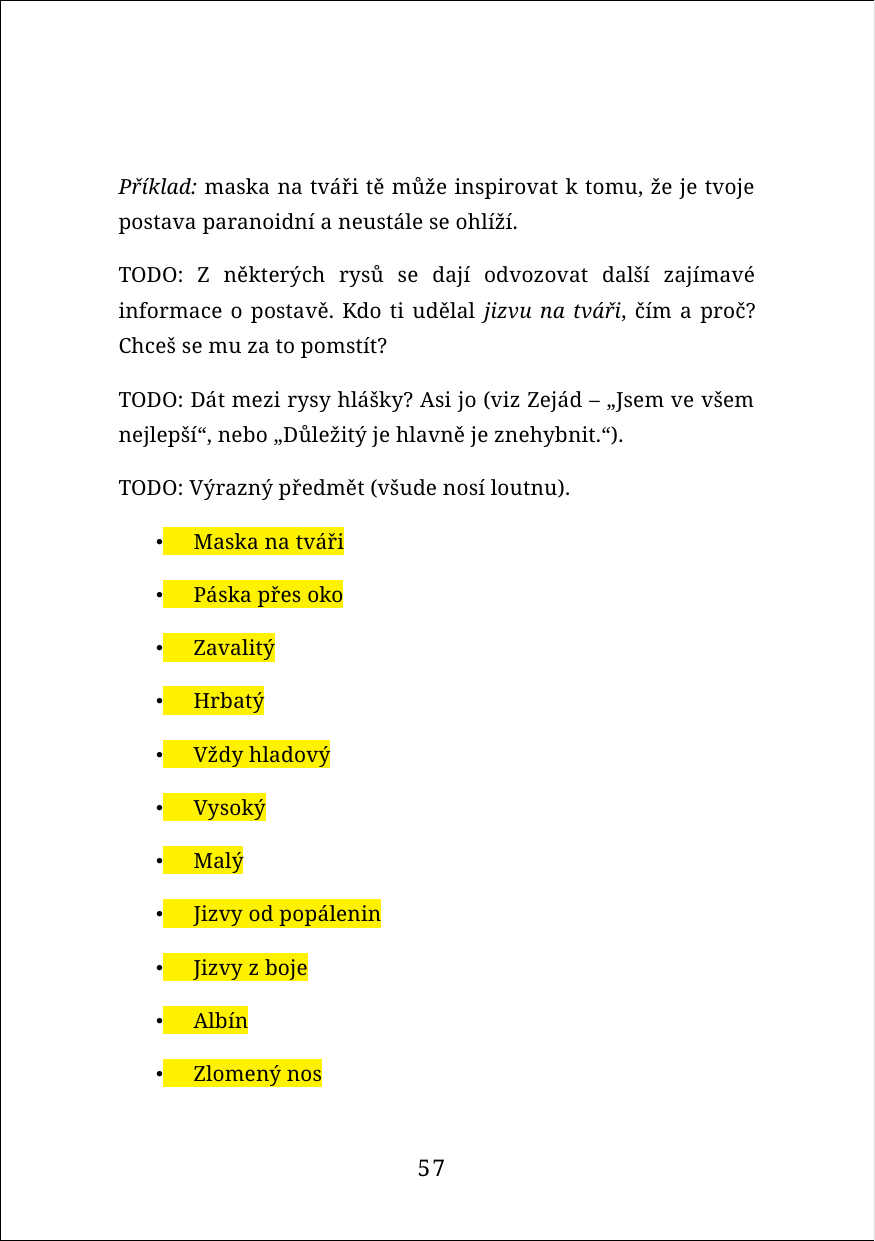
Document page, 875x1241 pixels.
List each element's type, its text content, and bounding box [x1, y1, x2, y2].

list Vždy hladový [156, 740, 756, 768]
text Příklad: maska na tváři tě může inspirovat k tomu, že je tvoje postava paranoidní a neustále se ohlíží. [118, 172, 756, 236]
text TODO: Dát mezi rysy hlášky? Asi jo (viz Zejád – „Jsem ve všem nejlepší“, nebo „Důležitý je hlavně je znehybnit.“). [118, 385, 756, 449]
list Vysoký [156, 793, 756, 821]
list Albín [156, 1006, 756, 1034]
list Zavalitý [156, 633, 756, 662]
list Jizvy z boje [156, 953, 756, 981]
list Maska na tváři [156, 527, 756, 555]
text TODO: Výrazný předmět (všude nosí loutnu). [118, 473, 756, 502]
list Malý [156, 846, 756, 874]
list Hrbatý [156, 686, 756, 715]
text TODO: Z některých rysů se dají odvozovat další zajímavé informace o postavě. Kdo ti udělal jizvu na tváři, čím a proč? Chceš se mu za to pomstít? [118, 261, 756, 360]
list Zlomený nos [156, 1059, 756, 1087]
list Jizvy od popálenin [156, 899, 756, 928]
list Páska přes oko [156, 580, 756, 608]
